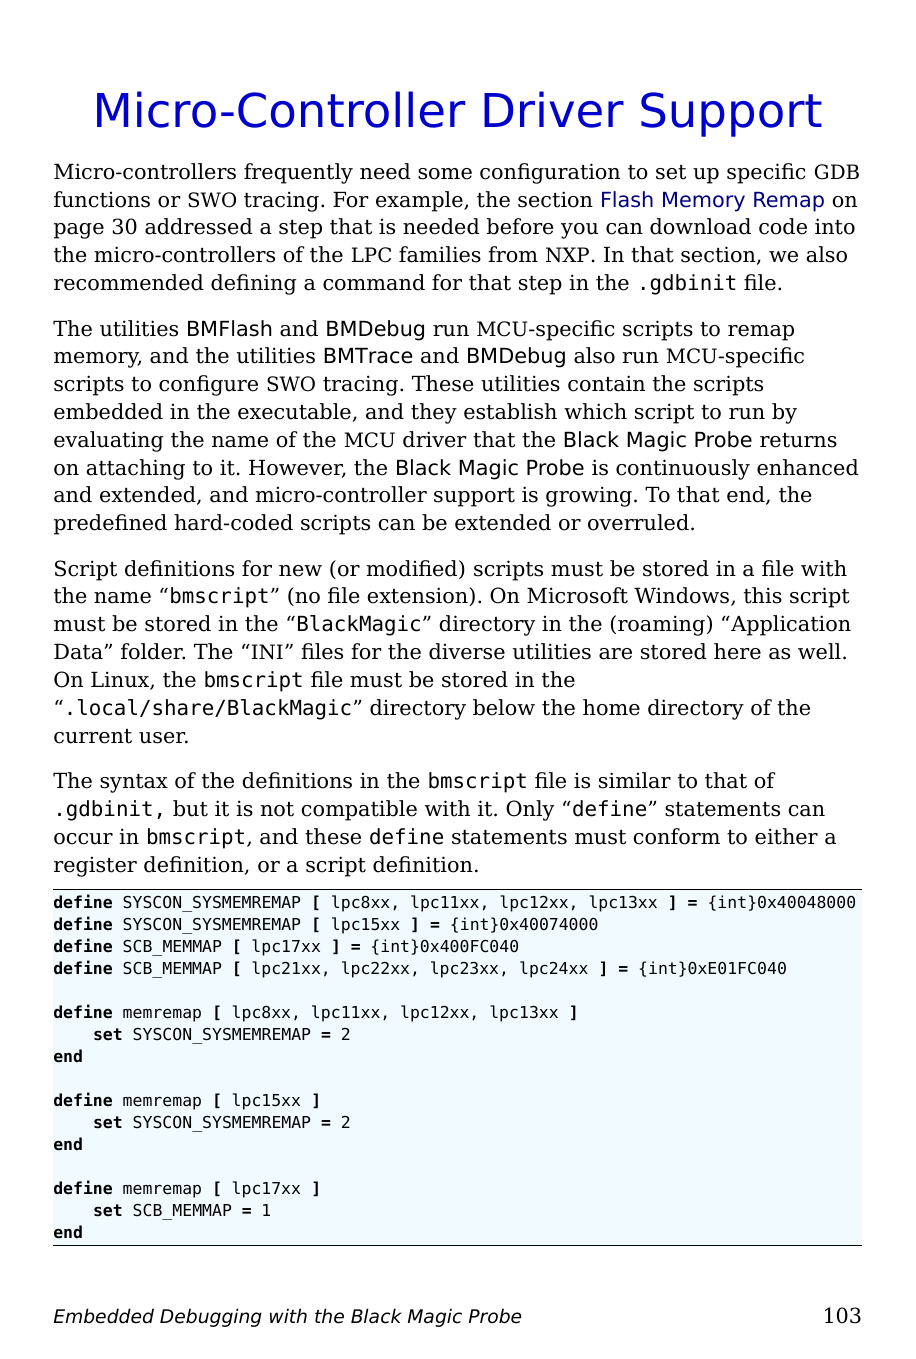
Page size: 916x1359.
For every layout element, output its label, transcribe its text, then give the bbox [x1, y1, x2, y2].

text define memremap [ lpc8xx, lpc11xx, lpc12xx, lpc13xx ] [53, 999, 862, 1021]
text define SCB_MEMMAP [ lpc17xx ] = {int}0x400FC040 [53, 933, 862, 955]
text set SCB_MEMMAP = 1 [53, 1197, 862, 1219]
text define SCB_MEMMAP [ lpc21xx, lpc22xx, lpc23xx, lpc24xx ] = {int}0xE01FC040 [53, 955, 862, 977]
text The utilities BMFlash and BMDebug run MCU-specific scripts to remap memory, and the utilities BMTrace and BMDebug also run MCU-specific scripts to configure SWO tracing. These utilities contain the scripts embedded in the executable, and they establish which script to run by evaluating the name of the MCU driver that the Black Magic Probe returns on attaching to it. However, the Black Magic Probe is continuously enhanced and extended, and micro-controller support is growing. To that end, the predefined hard-coded scripts can be extended or overruled. [53, 317, 862, 536]
text end [53, 1131, 862, 1153]
subtitle Micro-Controller Driver Support [53, 84, 862, 138]
text Micro-controllers frequently need some configuration to set up specific GDB functions or SWO tracing. For example, the section Flash Memory Remap on page 30 addressed a step that is needed before you can download code into the micro-controllers of the LPC families from NXP. In that section, we also recommended defining a command for that step in the .gdbinit file. [53, 160, 862, 295]
text define SYSCON_SYSMEMREMAP [ lpc8xx, lpc11xx, lpc12xx, lpc13xx ] = {int}0x40048000 [53, 890, 862, 911]
text Script definitions for new (or modified) scripts must be stored in a file with the name “bmscript” (no file extension). On Microsoft Windows, this script must be stored in the “BlackMagic” directory in the (roaming) “Application Data” folder. The “INI” files for the diverse utilities are stored here as well. On Linux, the bmscript file must be stored in the “.local/share/BlackMagic” directory below the home directory of the current user. [53, 557, 862, 748]
text define SYSCON_SYSMEMREMAP [ lpc15xx ] = {int}0x40074000 [53, 911, 862, 933]
text define memremap [ lpc15xx ] [53, 1087, 862, 1109]
text end [53, 1043, 862, 1065]
text set SYSCON_SYSMEMREMAP = 2 [53, 1109, 862, 1131]
text The syntax of the definitions in the bmscript file is similar to that of .gdbinit, but it is not compatible with it. Only “define” statements can occur in bmscript, and these define statements must conform to either a register definition, or a script definition. [53, 769, 862, 877]
text end [53, 1219, 862, 1245]
text set SYSCON_SYSMEMREMAP = 2 [53, 1021, 862, 1043]
text define memremap [ lpc17xx ] [53, 1175, 862, 1197]
